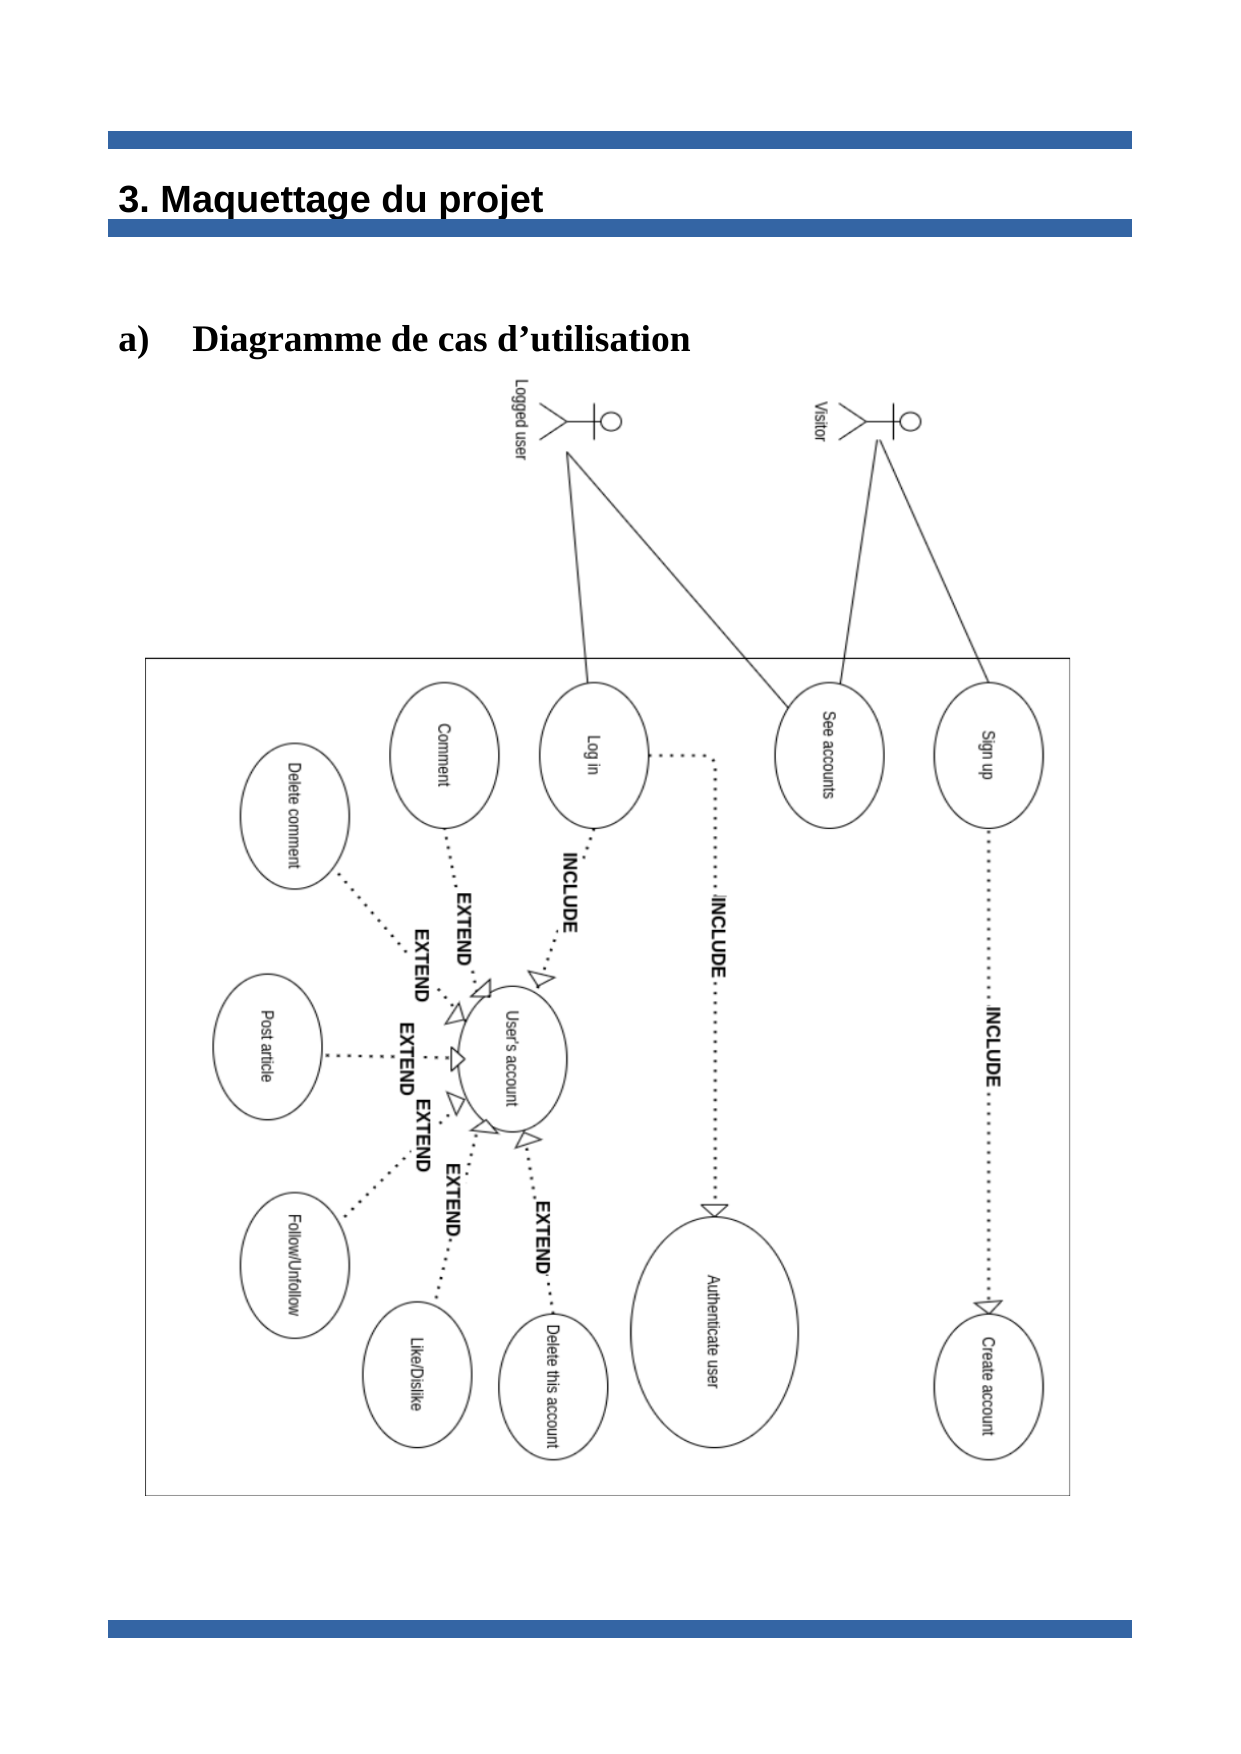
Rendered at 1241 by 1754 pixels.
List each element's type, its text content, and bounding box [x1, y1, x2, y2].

subtitle a) Diagramme de cas d’utilisation [118, 317, 1122, 360]
subtitle 3. Maquettage du projet [118, 176, 1122, 219]
picture [145, 380, 1070, 1496]
